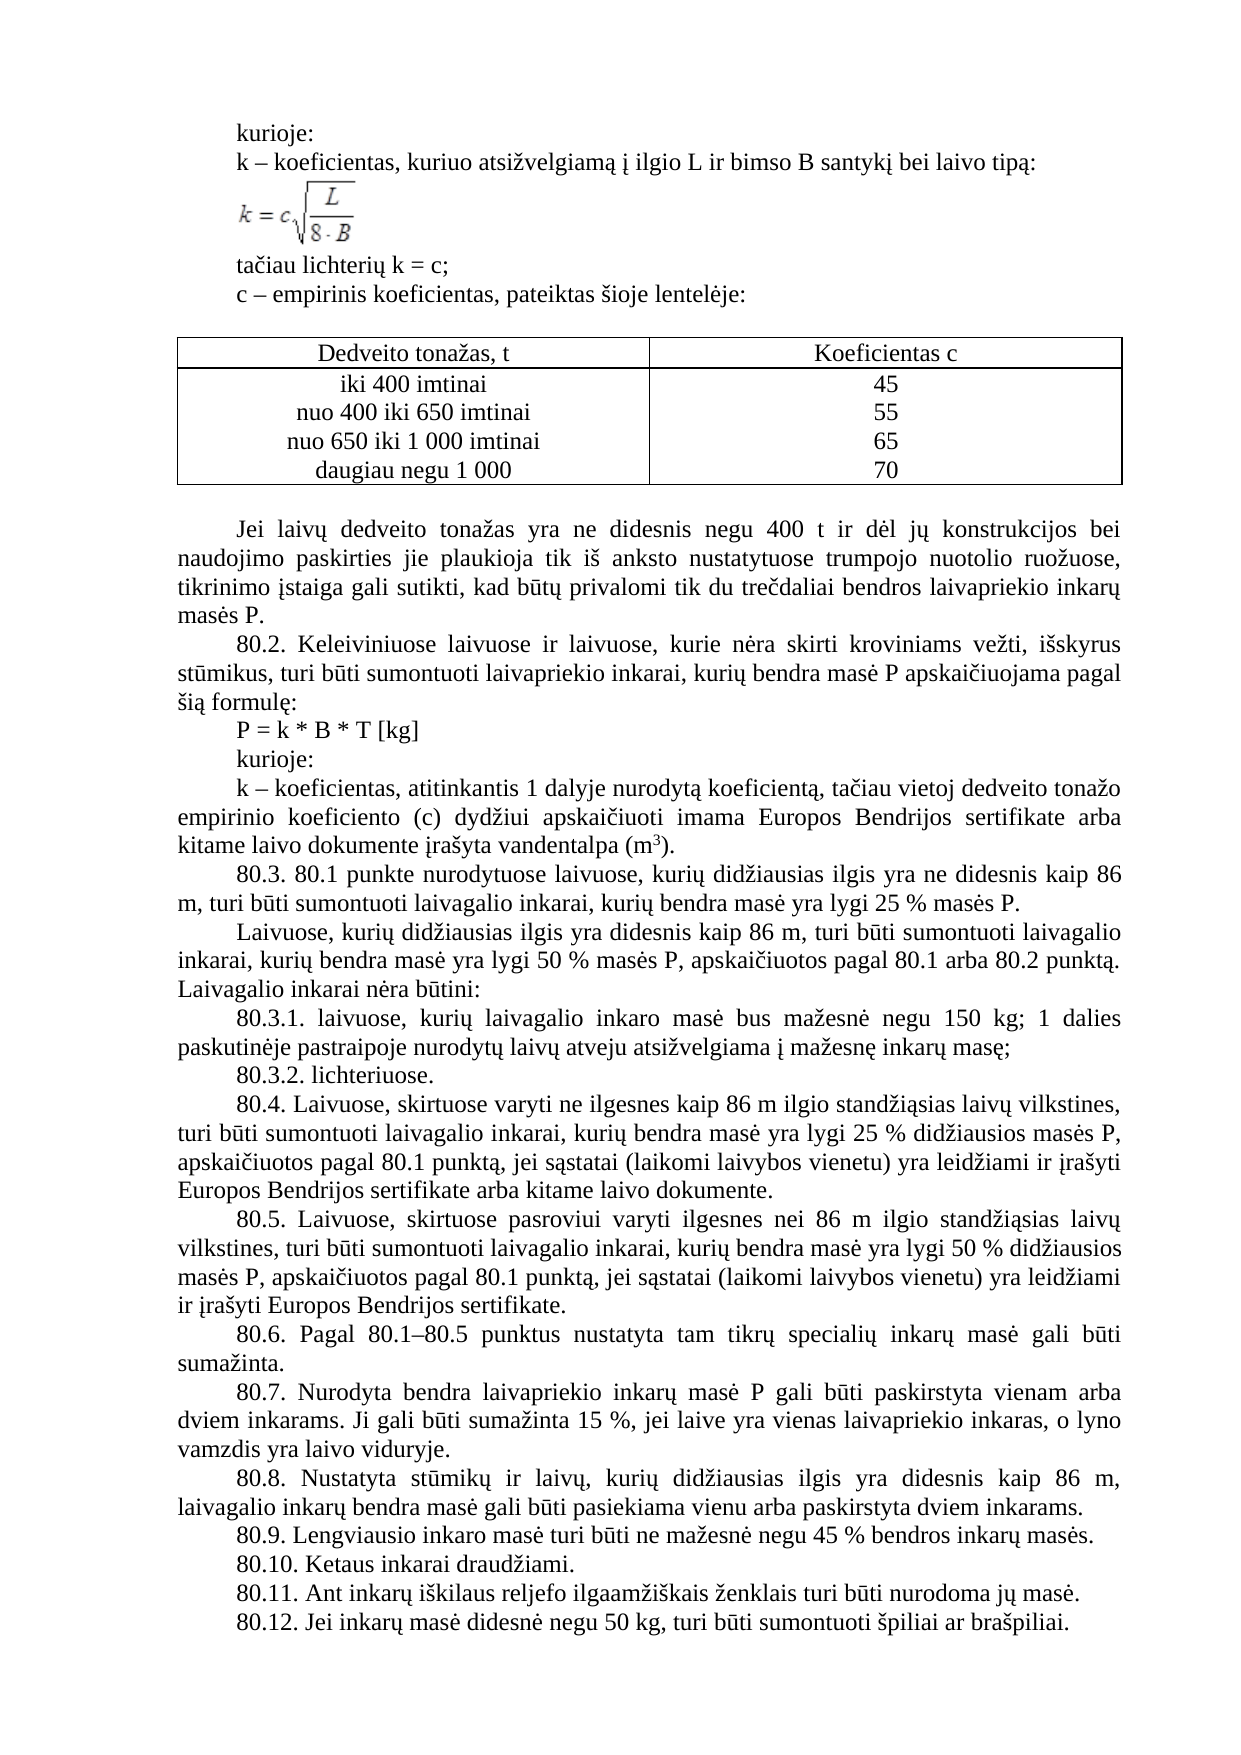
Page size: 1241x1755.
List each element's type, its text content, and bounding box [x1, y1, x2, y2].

text 80.5. Laivuose, skirtuose pasroviui varyti ilgesnes nei 86 m ilgio standžiąsias laivų vilkstines, turi būti sumontuoti laivagalio inkarai, kurių bendra masė yra lygi 50 % didžiausios masės P, apskaičiuotos pagal 80.1 punktą, jei sąstatai (laikomi laivybos vienetu) yra leidžiami ir įrašyti Europos Bendrijos sertifikate. [177, 1204, 1122, 1319]
text kurioje: [177, 744, 1122, 773]
table_cell 55 [650, 398, 1121, 426]
text 80.3.2. lichteriuose. [177, 1060, 1122, 1089]
text 80.10. Ketaus inkarai draudžiami. [177, 1549, 1122, 1578]
text 80.9. Lengviausio inkaro masė turi būti ne mažesnė negu 45 % bendros inkarų masės. [177, 1520, 1122, 1549]
text 80.3.1. laivuose, kurių laivagalio inkaro masė bus mažesnė negu 150 kg; 1 dalies paskutinėje pastraipoje nurodytų laivų atveju atsižvelgiama į mažesnę inkarų masę; [177, 1003, 1122, 1060]
table_cell daugiau negu 1 000 [178, 455, 649, 484]
text P = k * B * T [kg] [177, 715, 1122, 744]
table_header Dedveito tonažas, t [178, 338, 649, 367]
text k – koeficientas, atitinkantis 1 dalyje nurodytą koeficientą, tačiau vietoj dedveito tonažo empirinio koeficiento (c) dydžiui apskaičiuoti imama Europos Bendrijos sertifikate arba kitame laivo dokumente įrašyta vandentalpa (m3). [177, 773, 1122, 859]
table_cell nuo 400 iki 650 imtinai [178, 398, 649, 426]
text 80.3. 80.1 punkte nurodytuose laivuose, kurių didžiausias ilgis yra ne didesnis kaip 86 m, turi būti sumontuoti laivagalio inkarai, kurių bendra masė yra lygi 25 % masės P. [177, 859, 1122, 917]
text kurioje: [177, 118, 1122, 147]
text k – koeficientas, kuriuo atsižvelgiamą į ilgio L ir bimso B santykį bei laivo tipą: [177, 147, 1122, 176]
text 80.7. Nurodyta bendra laivapriekio inkarų masė P gali būti paskirstyta vienam arba dviem inkarams. Ji gali būti sumažinta 15 %, jei laive yra vienas laivapriekio inkaras, o lyno vamzdis yra laivo viduryje. [177, 1377, 1122, 1463]
table_cell iki 400 imtinai [178, 369, 649, 397]
table_cell nuo 650 iki 1 000 imtinai [178, 426, 649, 455]
table_cell 70 [650, 455, 1121, 484]
text Jei laivų dedveito tonažas yra ne didesnis negu 400 t ir dėl jų konstrukcijos bei naudojimo paskirties jie plaukioja tik iš anksto nustatytuose trumpojo nuotolio ruožuose, tikrinimo įstaiga gali sutikti, kad būtų privalomi tik du trečdaliai bendros laivapriekio inkarų masės P. [177, 514, 1122, 629]
table_header Koeficientas c [650, 338, 1121, 367]
text 80.6. Pagal 80.1–80.5 punktus nustatyta tam tikrų specialių inkarų masė gali būti sumažinta. [177, 1319, 1122, 1377]
text Laivuose, kurių didžiausias ilgis yra didesnis kaip 86 m, turi būti sumontuoti laivagalio inkarai, kurių bendra masė yra lygi 50 % masės P, apskaičiuotos pagal 80.1 arba 80.2 punktą. Laivagalio inkarai nėra būtini: [177, 917, 1122, 1003]
text c – empirinis koeficientas, pateiktas šioje lentelėje: [177, 279, 1122, 308]
table_cell 65 [650, 426, 1121, 455]
text 80.12. Jei inkarų masė didesnė negu 50 kg, turi būti sumontuoti špiliai ar brašpiliai. [177, 1607, 1122, 1635]
text 80.8. Nustatyta stūmikų ir laivų, kurių didžiausias ilgis yra didesnis kaip 86 m, laivagalio inkarų bendra masė gali būti pasiekiama vienu arba paskirstyta dviem inkarams. [177, 1463, 1122, 1520]
table_cell 45 [650, 369, 1121, 397]
text 80.11. Ant inkarų iškilaus reljefo ilgaamžiškais ženklais turi būti nurodoma jų masė. [177, 1578, 1122, 1607]
text 80.4. Laivuose, skirtuose varyti ne ilgesnes kaip 86 m ilgio standžiąsias laivų vilkstines, turi būti sumontuoti laivagalio inkarai, kurių bendra masė yra lygi 25 % didžiausios masės P, apskaičiuotos pagal 80.1 punktą, jei sąstatai (laikomi laivybos vienetu) yra leidžiami ir įrašyti Europos Bendrijos sertifikate arba kitame laivo dokumente. [177, 1089, 1122, 1204]
text 80.2. Keleiviniuose laivuose ir laivuose, kurie nėra skirti kroviniams vežti, išskyrus stūmikus, turi būti sumontuoti laivapriekio inkarai, kurių bendra masė P apskaičiuojama pagal šią formulę: [177, 629, 1122, 715]
text tačiau lichterių k = c; [177, 251, 1122, 279]
